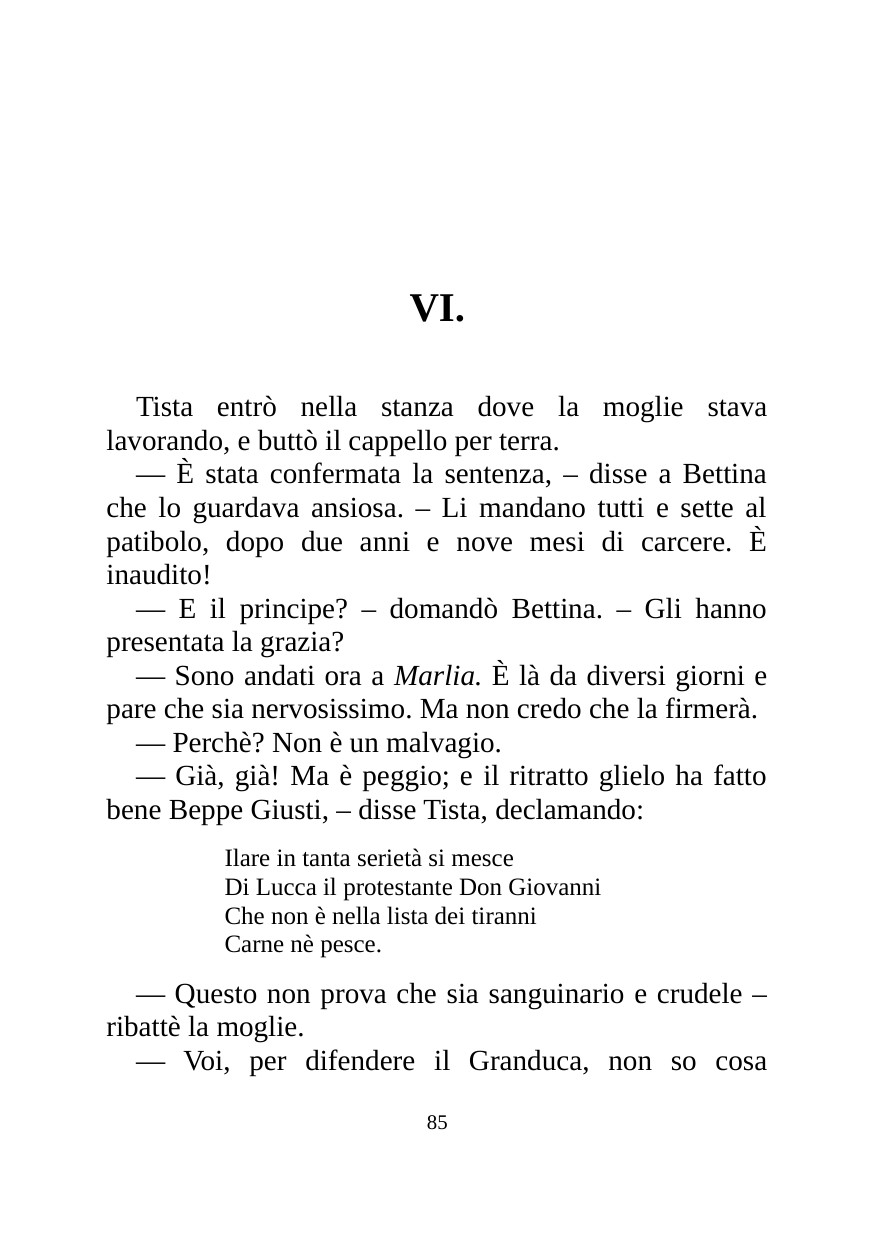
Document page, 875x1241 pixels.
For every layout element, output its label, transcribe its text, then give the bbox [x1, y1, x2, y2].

text — Questo non prova che sia sanguinario e crudele – ribattè la moglie. [106, 976, 768, 1043]
text — Voi, per difendere il Granduca, non so cosa [106, 1043, 768, 1077]
text — Perchè? Non è un malvagio. [106, 725, 768, 758]
subtitle VI. [106, 283, 768, 330]
text Ilare in tanta serietà si mesce Di Lucca il protestante Don Giovanni Che non è nella lista dei tiranni Carne nè pesce. [224, 843, 768, 958]
text — E il principe? – domandò Bettina. – Gli hanno presentata la grazia? [106, 591, 768, 658]
text — Già, già! Ma è peggio; e il ritratto glielo ha fatto bene Beppe Giusti, – disse Tista, declamando: [106, 758, 768, 826]
text — Sono andati ora a Marlia. È là da diversi giorni e pare che sia nervosissimo. Ma non credo che la firmerà. [106, 658, 768, 725]
text Tista entrò nella stanza dove la moglie stava lavorando, e buttò il cappello per terra. [106, 389, 768, 457]
text — È stata confermata la sentenza, – disse a Bettina che lo guardava ansiosa. – Li mandano tutti e sette al patibolo, dopo due anni e nove mesi di carcere. È inaudito! [106, 457, 768, 591]
